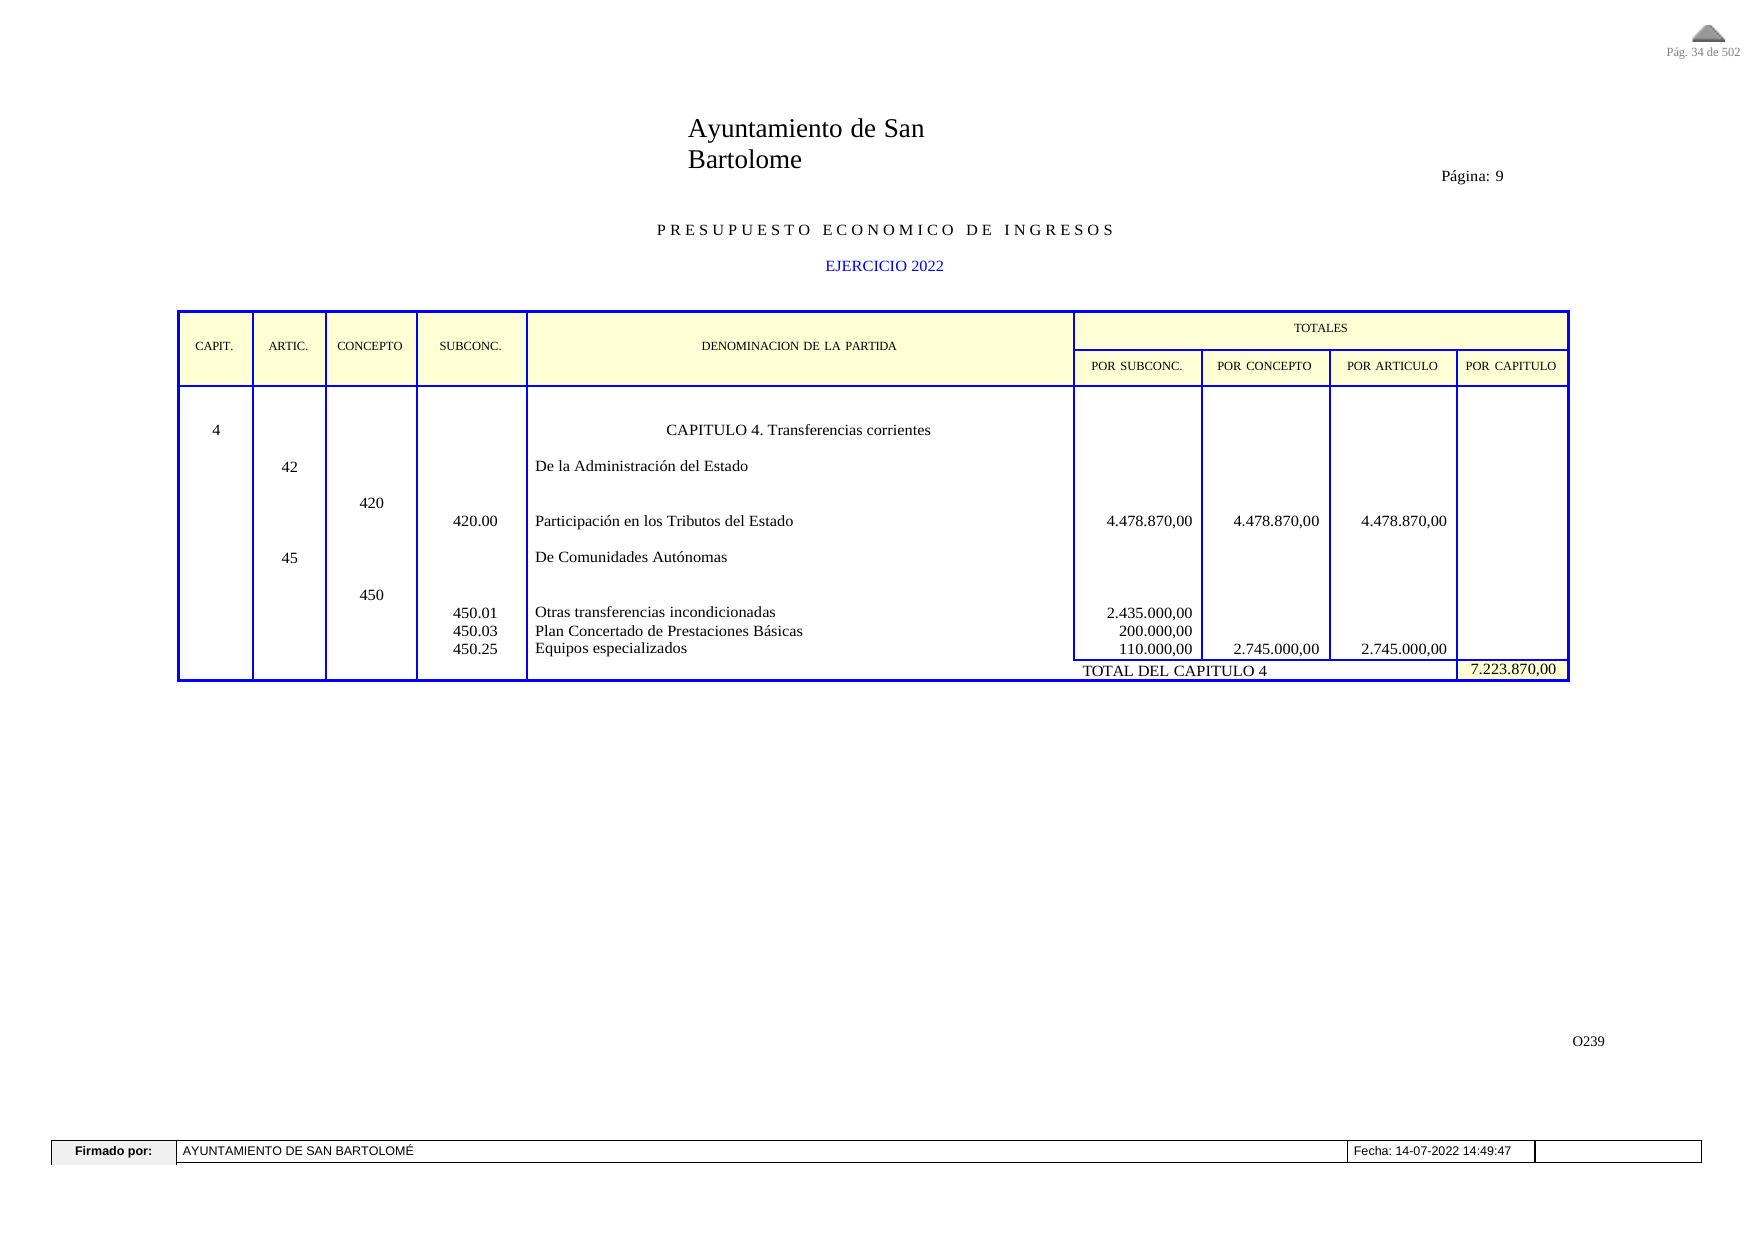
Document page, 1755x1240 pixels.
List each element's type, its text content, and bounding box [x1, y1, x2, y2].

table_header ARTIC. [254, 313, 325, 385]
table_header SUBCONC. [418, 313, 526, 385]
table_cell POR CONCEPTO [1203, 351, 1329, 385]
table_header AYUNTAMIENTO DE SAN BARTOLOMÉ [177, 1141, 1347, 1162]
table_cell 42 45 [254, 387, 325, 679]
table_cell TOTAL DEL CAPITULO 4 [528, 659, 1456, 679]
table_cell [1458, 387, 1567, 658]
table_cell 4.478.870,00 2.745.000,00 [1331, 387, 1456, 658]
table_header CAPIT. [180, 313, 252, 385]
table_cell 420 450 [327, 387, 416, 679]
text P R E S U P U E S T O E C O N O M I C O D E I N G R E S O S EJERCICIO 2022 [626, 221, 1143, 275]
table_cell 4.478.870,00 2.435.000,00 200.000,00 110.000,00 [1075, 387, 1201, 658]
table_cell 7.223.870,00 [1458, 661, 1567, 679]
table_header Firmado por: [52, 1141, 176, 1162]
table_header CONCEPTO [327, 313, 416, 385]
table_cell 4.478.870,00 2.745.000,00 [1203, 387, 1329, 658]
table_cell POR ARTICULO [1331, 351, 1456, 385]
text Página: 9 [1439, 166, 1506, 184]
table_cell 420.00 450.01 450.03 450.25 [418, 387, 526, 679]
table_header [1536, 1141, 1701, 1162]
table_cell CAPITULO 4. Transferencias corrientes De la Administración del Estado Participación en los Tributos del Estado De Comunidades Autónomas Otras transferencias incondicionadas Plan Concertado de Prestaciones Básicas Equipos especializados [528, 387, 1073, 658]
table_cell POR CAPITULO [1458, 351, 1567, 385]
table_header Fecha: 14-07-2022 14:49:47 [1348, 1141, 1534, 1162]
table_header DENOMINACION DE LA PARTIDA [528, 313, 1073, 385]
picture [1691, 25, 1726, 42]
table_header TOTALES [1075, 313, 1567, 348]
table_cell 4 [180, 387, 252, 679]
subtitle Ayuntamiento de San Bartolome [688, 112, 1045, 174]
table_cell POR SUBCONC. [1075, 351, 1201, 385]
